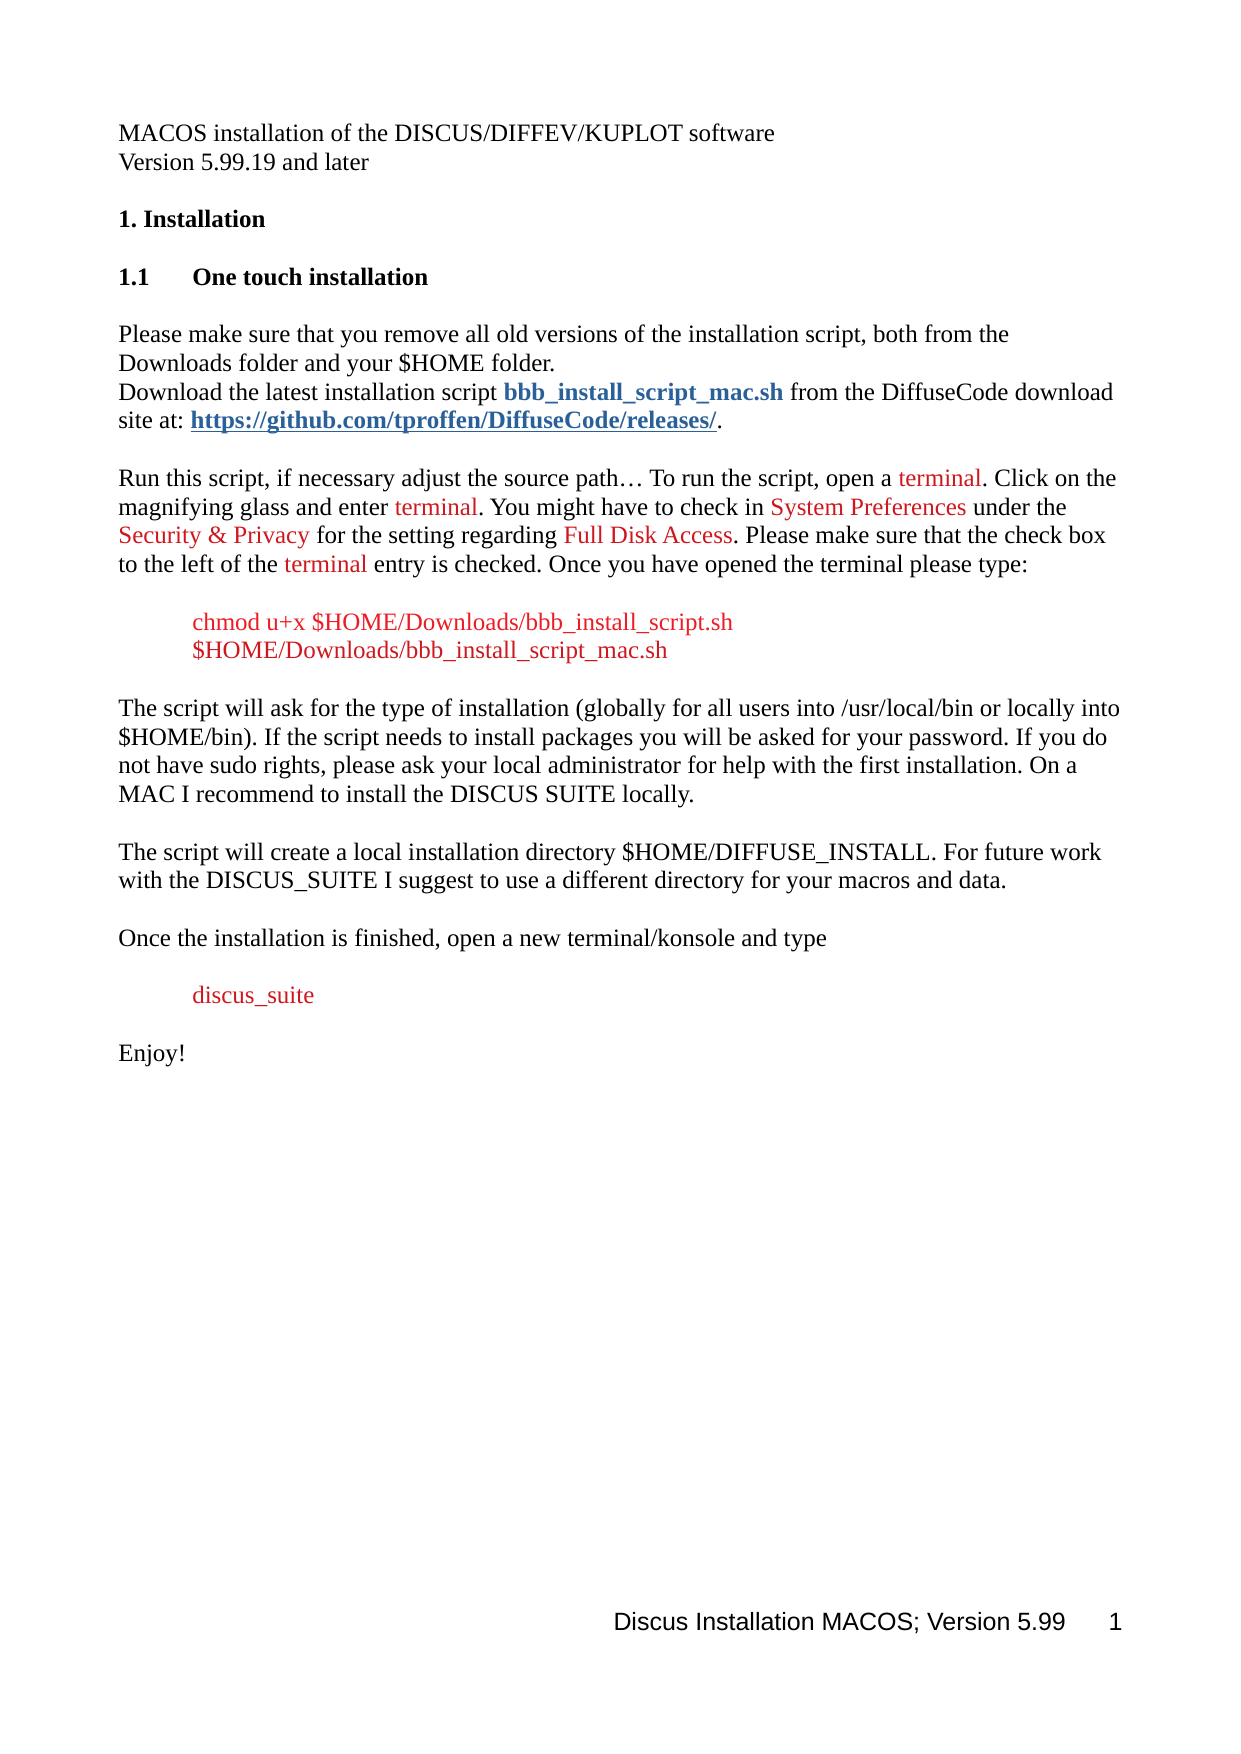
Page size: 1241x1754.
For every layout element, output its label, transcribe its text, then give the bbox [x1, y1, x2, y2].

text Download the latest installation script bbb_install_script_mac.sh from the DiffuseCode download site at: https://github.com/tproffen/DiffuseCode/releases/. [118, 377, 1122, 434]
text chmod u+x $HOME/Downloads/bbb_install_script.sh [118, 607, 1122, 636]
text MAC I recommend to install the DISCUS SUITE locally. [118, 779, 1122, 808]
text Version 5.99.19 and later [118, 147, 1122, 176]
text The script will create a local installation directory $HOME/DIFFUSE_INSTALL. For future work with the DISCUS_SUITE I suggest to use a different directory for your macros and data. [118, 837, 1122, 894]
text 1.1 One touch installation [118, 262, 1122, 291]
text 1. Installation [118, 204, 1122, 233]
text discus_suite [118, 981, 1122, 1009]
text Run this script, if necessary adjust the source path… To run the script, open a terminal. Click on the magnifying glass and enter terminal. You might have to check in System Preferences under the Security & Privacy for the setting regarding Full Disk Access. Please make sure that the check box to the left of the terminal entry is checked. Once you have opened the terminal please type: [118, 463, 1122, 578]
text Once the installation is finished, open a new terminal/konsole and type [118, 923, 1122, 952]
text Enjoy! [118, 1038, 1122, 1067]
text The script will ask for the type of installation (globally for all users into /usr/local/bin or locally into $HOME/bin). If the script needs to install packages you will be asked for your password. If you do not have sudo rights, please ask your local administrator for help with the first installation. On a [118, 693, 1122, 779]
text $HOME/Downloads/bbb_install_script_mac.sh [118, 636, 1122, 664]
text Please make sure that you remove all old versions of the installation script, both from the Downloads folder and your $HOME folder. [118, 319, 1122, 377]
text MACOS installation of the DISCUS/DIFFEV/KUPLOT software [118, 118, 1122, 147]
